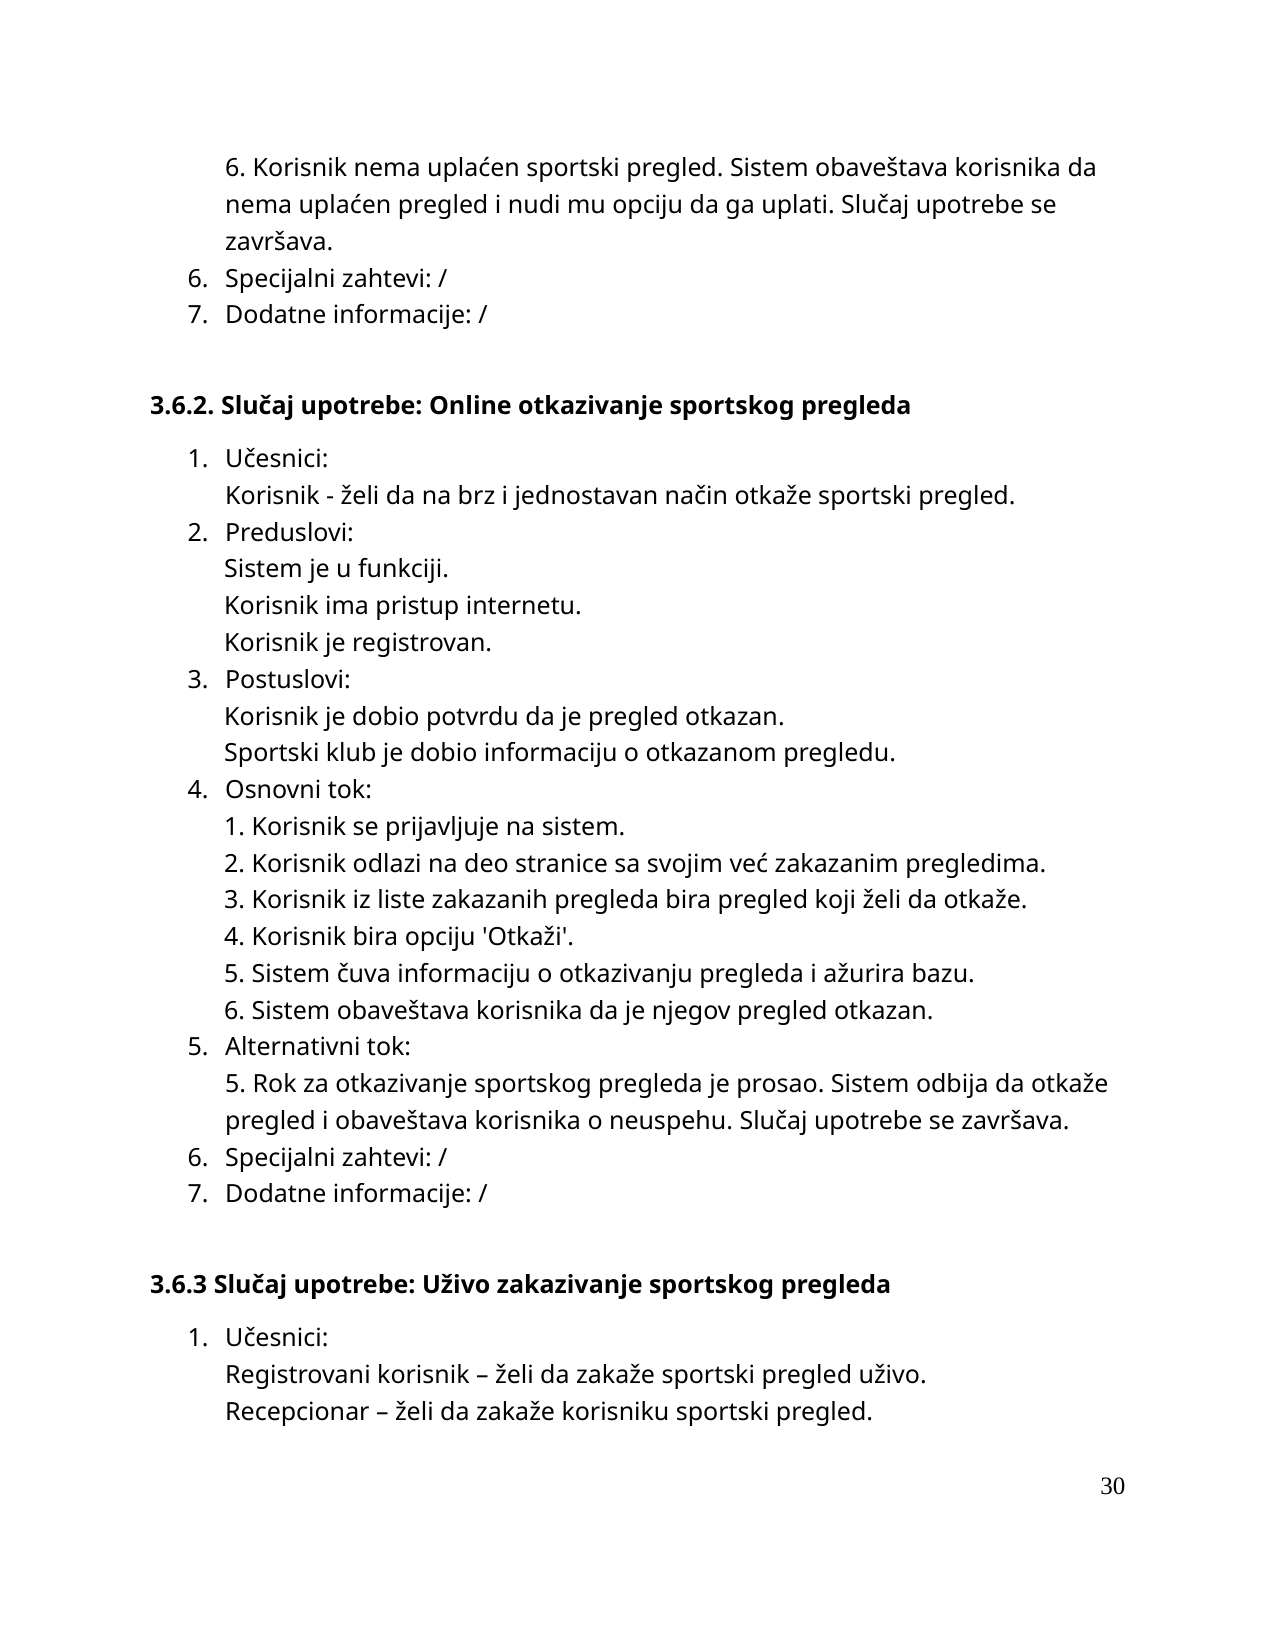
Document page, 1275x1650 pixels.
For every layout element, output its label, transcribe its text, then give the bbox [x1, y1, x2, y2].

list Korisnik - želi da na brz i jednostavan način otkaže sportski pregled. [225, 477, 1125, 512]
list Postuslovi: [187, 661, 1125, 695]
text 1. Korisnik se prijavljuje na sistem. [150, 808, 1125, 842]
text 6. Sistem obaveštava korisnika da je njegov pregled otkazan. [150, 992, 1125, 1026]
list Preduslovi: [187, 514, 1125, 548]
text 3.6.2. Slučaj upotrebe: Online otkazivanje sportskog pregleda [150, 387, 1125, 421]
text Sistem je u funkciji. [150, 551, 1125, 585]
text Sportski klub je dobio informaciju o otkazanom pregledu. [150, 735, 1125, 769]
list Učesnici: [187, 1320, 1125, 1354]
list Specijalni zahtevi: / [187, 260, 1125, 294]
text Korisnik je registrovan. [150, 624, 1125, 659]
text 3.6.3 Slučaj upotrebe: Uživo zakazivanje sportskog pregleda [150, 1266, 1125, 1300]
list Dodatne informacije: / [187, 297, 1125, 331]
list Recepcionar – želi da zakaže korisniku sportski pregled. [225, 1393, 1125, 1427]
text 3. Korisnik iz liste zakazanih pregleda bira pregled koji želi da otkaže. [150, 882, 1125, 916]
text 4. Korisnik bira opciju 'Otkaži'. [150, 919, 1125, 953]
list Specijalni zahtevi: / [187, 1139, 1125, 1173]
list 5. Rok za otkazivanje sportskog pregleda je prosao. Sistem odbija da otkaže pregled i obaveštava korisnika o neuspehu. Slučaj upotrebe se završava. [225, 1066, 1125, 1137]
list 6. Korisnik nema uplaćen sportski pregled. Sistem obaveštava korisnika da nema uplaćen pregled i nudi mu opciju da ga uplati. Slučaj upotrebe se završava. [225, 150, 1125, 258]
list Alternativni tok: [187, 1029, 1125, 1063]
list Učesnici: [187, 441, 1125, 475]
text Korisnik je dobio potvrdu da je pregled otkazan. [150, 698, 1125, 732]
text Korisnik ima pristup internetu. [150, 588, 1125, 622]
list Registrovani korisnik – želi da zakaže sportski pregled uživo. [225, 1357, 1125, 1391]
list Dodatne informacije: / [187, 1176, 1125, 1210]
text 2. Korisnik odlazi na deo stranice sa svojim već zakazanim pregledima. [150, 845, 1125, 879]
text 5. Sistem čuva informaciju o otkazivanju pregleda i ažurira bazu. [150, 956, 1125, 989]
list Osnovni tok: [187, 772, 1125, 806]
